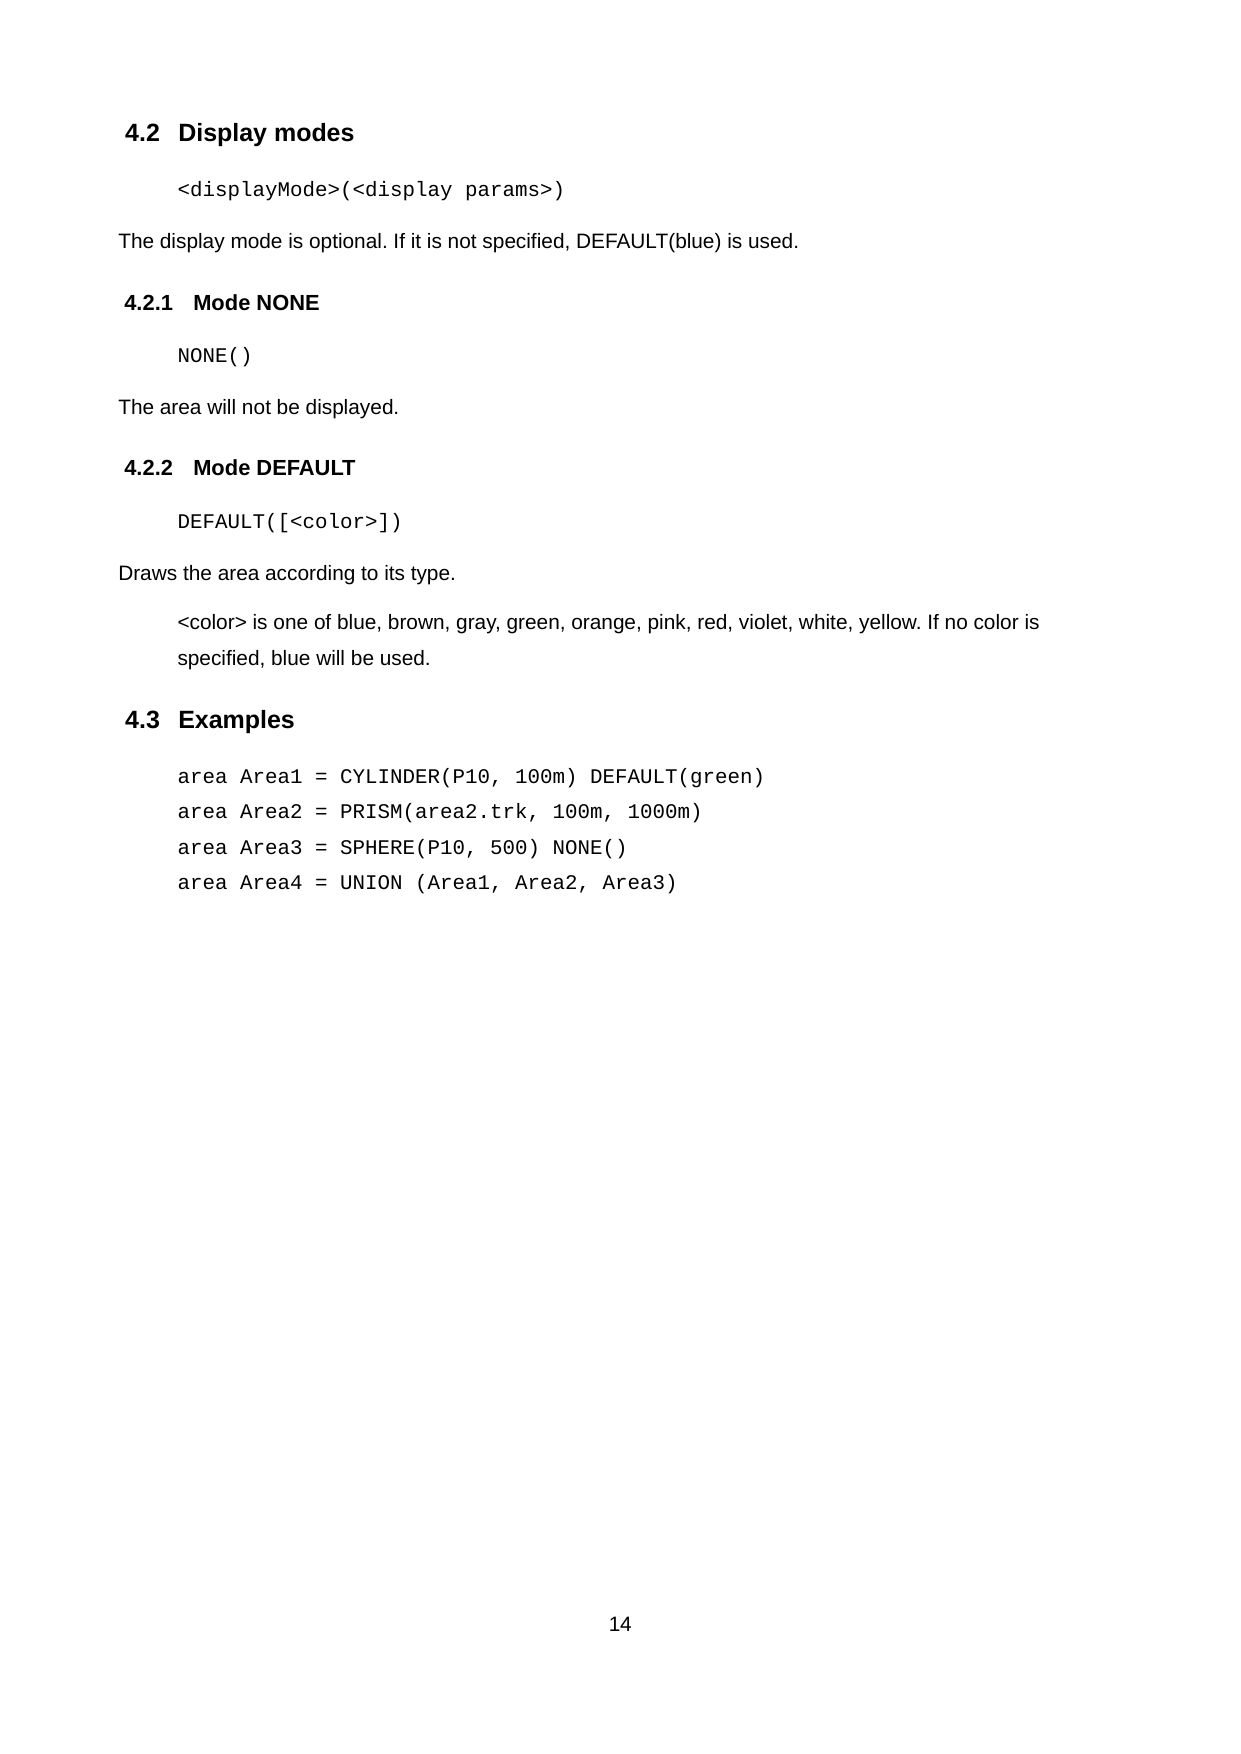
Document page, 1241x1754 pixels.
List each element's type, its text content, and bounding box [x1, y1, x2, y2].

text area Area1 = CYLINDER(P10, 100m) DEFAULT(green) area Area2 = PRISM(area2.trk, 100m, 1000m) area Area3 = SPHERE(P10, 500) NONE() area Area4 = UNION (Area1, Area2, Area3) [177, 766, 1063, 896]
text <displayMode>(<display params>) [177, 179, 1063, 203]
text The area will not be displayed. [118, 395, 1122, 419]
subtitle Examples [118, 705, 1122, 734]
text NONE() [177, 345, 1063, 368]
subtitle Mode DEFAULT [118, 455, 1122, 481]
list <color> is one of blue, brown, gray, green, orange, pink, red, violet, white, yellow. If no color is specified, blue will be used. [177, 609, 1122, 669]
text DEFAULT([<color>]) [177, 511, 1063, 534]
text The display mode is optional. If it is not specified, DEFAULT(blue) is used. [118, 229, 1122, 253]
text Draws the area according to its type. [118, 561, 1122, 585]
subtitle Mode NONE [118, 289, 1122, 314]
subtitle Display modes [118, 118, 1122, 147]
